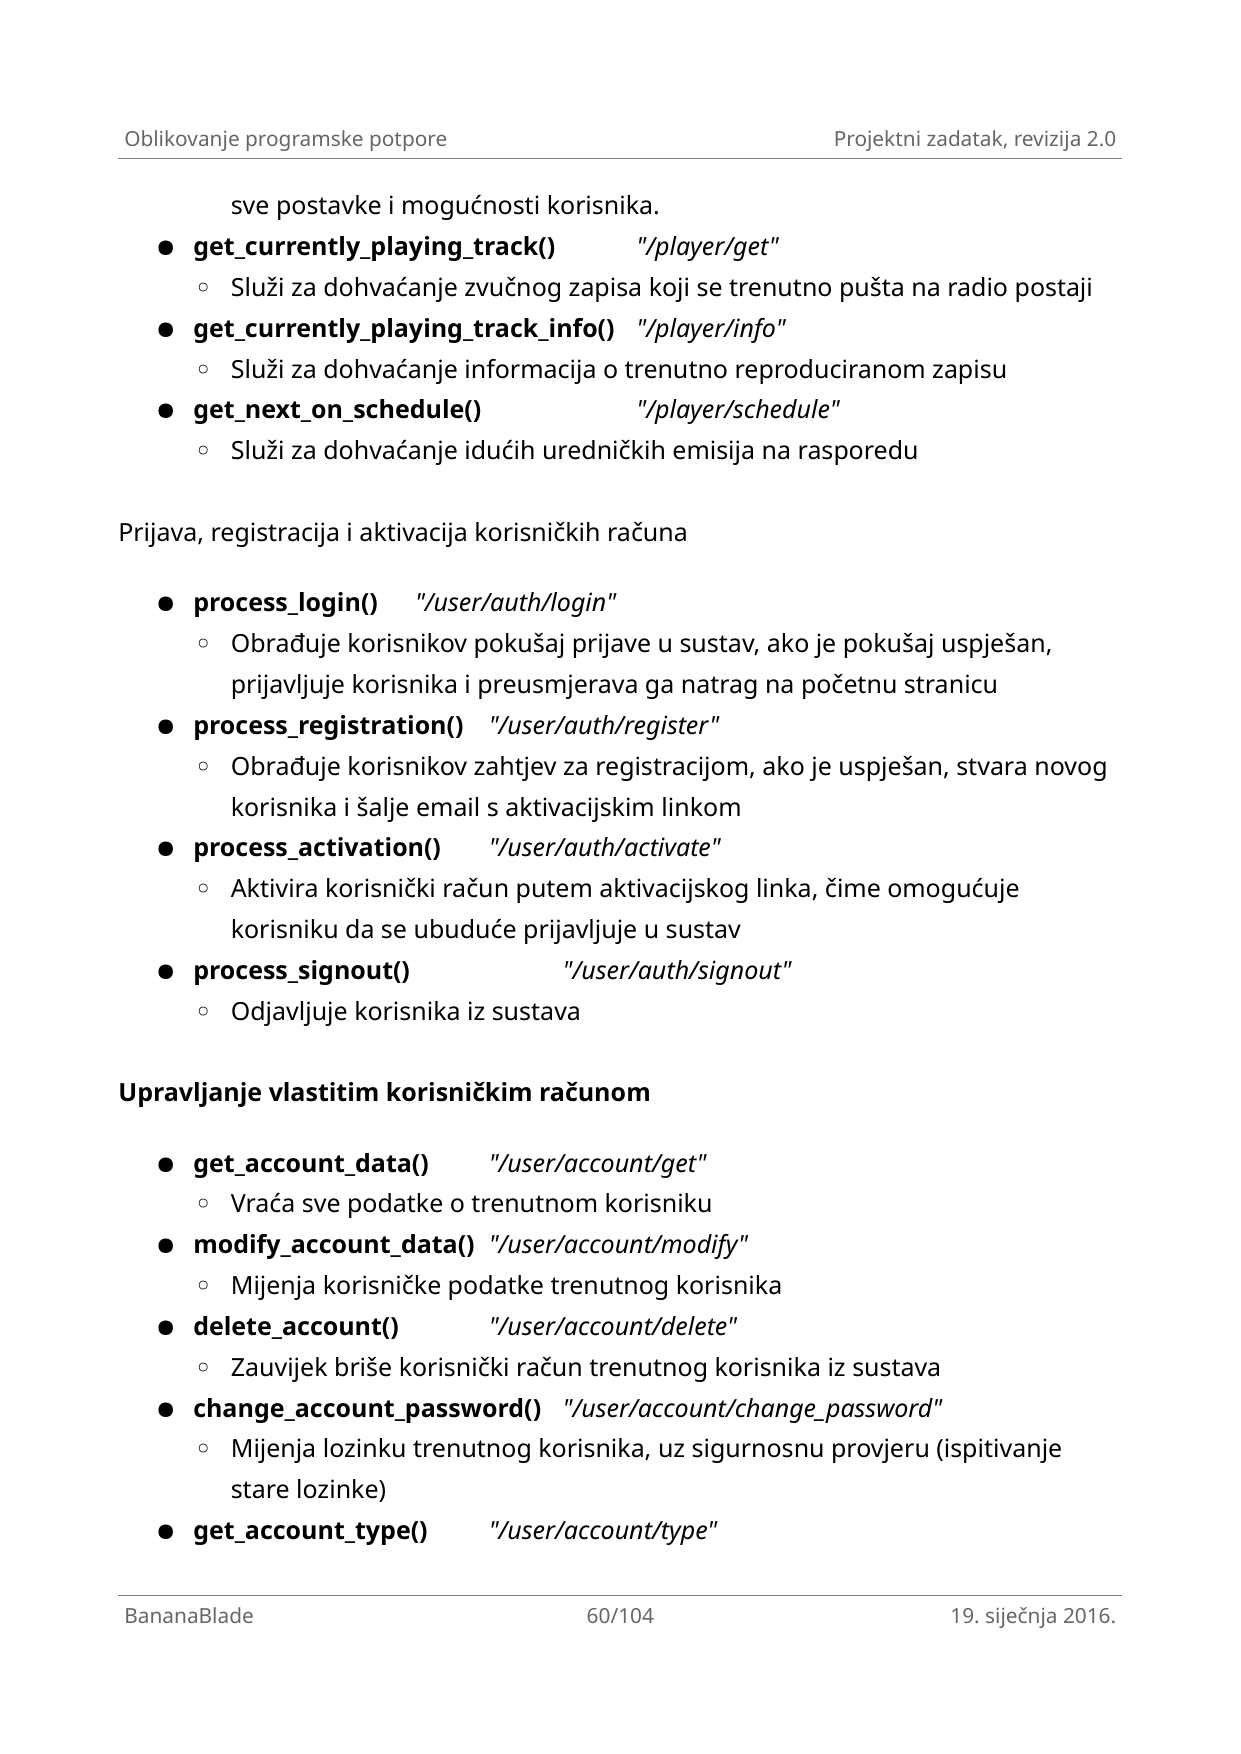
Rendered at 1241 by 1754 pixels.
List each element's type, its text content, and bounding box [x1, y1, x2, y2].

list Služi za dohvaćanje informacija o trenutno reproduciranom zapisu [193, 351, 1122, 385]
list process_login() "/user/auth/login" [156, 585, 1122, 619]
list Mijenja lozinku trenutnog korisnika, uz sigurnosnu provjeru (ispitivanje stare lozinke) [193, 1431, 1122, 1506]
list Odjavljuje korisnika iz sustava [193, 993, 1122, 1027]
list get_account_type() "/user/account/type" [156, 1513, 1122, 1547]
list change_account_password() "/user/account/change_password" [156, 1390, 1122, 1424]
text Prijava, registracija i aktivacija korisničkih računa [118, 515, 1122, 549]
text Upravljanje vlastitim korisničkim računom [118, 1075, 1122, 1109]
list process_signout() "/user/auth/signout" [156, 952, 1122, 987]
list Služi za dohvaćanje zvučnog zapisa koji se trenutno pušta na radio postaji [193, 270, 1122, 304]
list Vraća sve podatke o trenutnom korisniku [193, 1186, 1122, 1220]
list modify_account_data() "/user/account/modify" [156, 1227, 1122, 1261]
list Mijenja korisničke podatke trenutnog korisnika [193, 1268, 1122, 1302]
list get_account_data() "/user/account/get" [156, 1145, 1122, 1179]
list get_currently_playing_track() "/player/get" [156, 229, 1122, 263]
list delete_account() "/user/account/delete" [156, 1309, 1122, 1343]
list process_activation() "/user/auth/activate" [156, 830, 1122, 864]
list Zauvijek briše korisnički račun trenutnog korisnika iz sustava [193, 1349, 1122, 1383]
list Obrađuje korisnikov zahtjev za registracijom, ako je uspješan, stvara novog korisnika i šalje email s aktivacijskim linkom [193, 748, 1122, 823]
list sve postavke i mogućnosti korisnika. [193, 188, 1122, 222]
list Obrađuje korisnikov pokušaj prijave u sustav, ako je pokušaj uspješan, prijavljuje korisnika i preusmjerava ga natrag na početnu stranicu [193, 626, 1122, 701]
list get_next_on_schedule() "/player/schedule" [156, 392, 1122, 426]
list Služi za dohvaćanje idućih uredničkih emisija na rasporedu [193, 433, 1122, 467]
list get_currently_playing_track_info() "/player/info" [156, 311, 1122, 344]
list process_registration() "/user/auth/register" [156, 707, 1122, 742]
list Aktivira korisnički račun putem aktivacijskog linka, čime omogućuje korisniku da se ubuduće prijavljuje u sustav [193, 871, 1122, 946]
